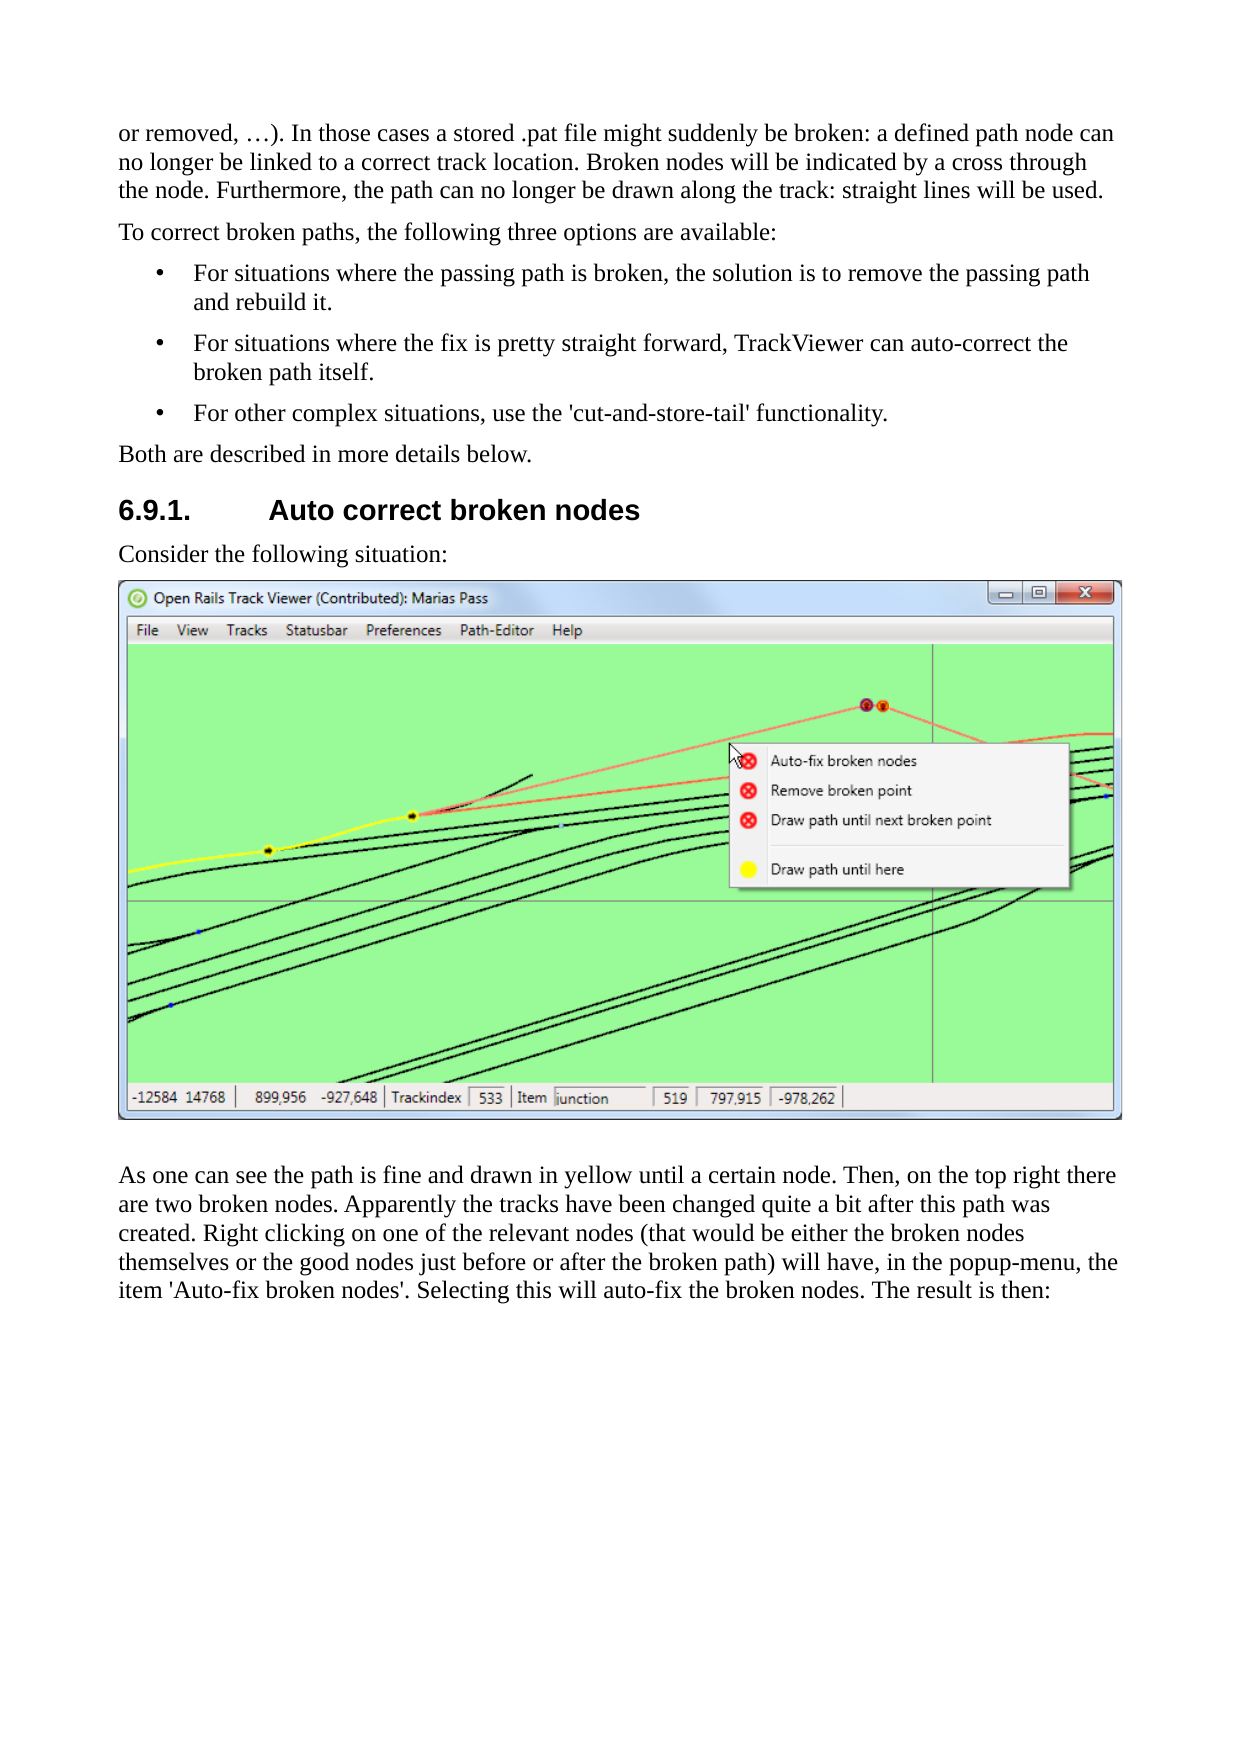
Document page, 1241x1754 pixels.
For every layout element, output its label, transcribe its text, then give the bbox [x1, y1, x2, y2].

list For other complex situations, use the 'cut-and-store-tail' functionality. [156, 398, 1122, 427]
picture [118, 580, 1123, 1120]
text Both are described in more details below. [118, 439, 1122, 468]
list For situations where the fix is pretty straight forward, TrackViewer can auto-correct the broken path itself. [156, 328, 1122, 386]
list For situations where the passing path is broken, the solution is to remove the passing path and rebuild it. [156, 258, 1122, 316]
text or removed, …). In those cases a stored .pat file might suddenly be broken: a defined path node can no longer be linked to a correct track location. Broken nodes will be indicated by a cross through the node. Furthermore, the path can no longer be drawn along the track: straight lines will be used. [118, 118, 1122, 204]
text As one can see the path is fine and drawn in yellow until a certain node. Then, on the top right there are two broken nodes. Apparently the tracks have been changed quite a bit after this path was created. Right clicking on one of the relevant nodes (that would be either the broken nodes themselves or the good nodes just before or after the broken path) will have, in the popup-menu, the item 'Auto-fix broken nodes'. Selecting this will auto-fix the broken nodes. The result is then: [118, 1161, 1122, 1304]
text To correct broken paths, the following three options are available: [118, 217, 1122, 246]
text Consider the following situation: [118, 539, 1122, 568]
subtitle Auto correct broken nodes [118, 493, 1122, 527]
